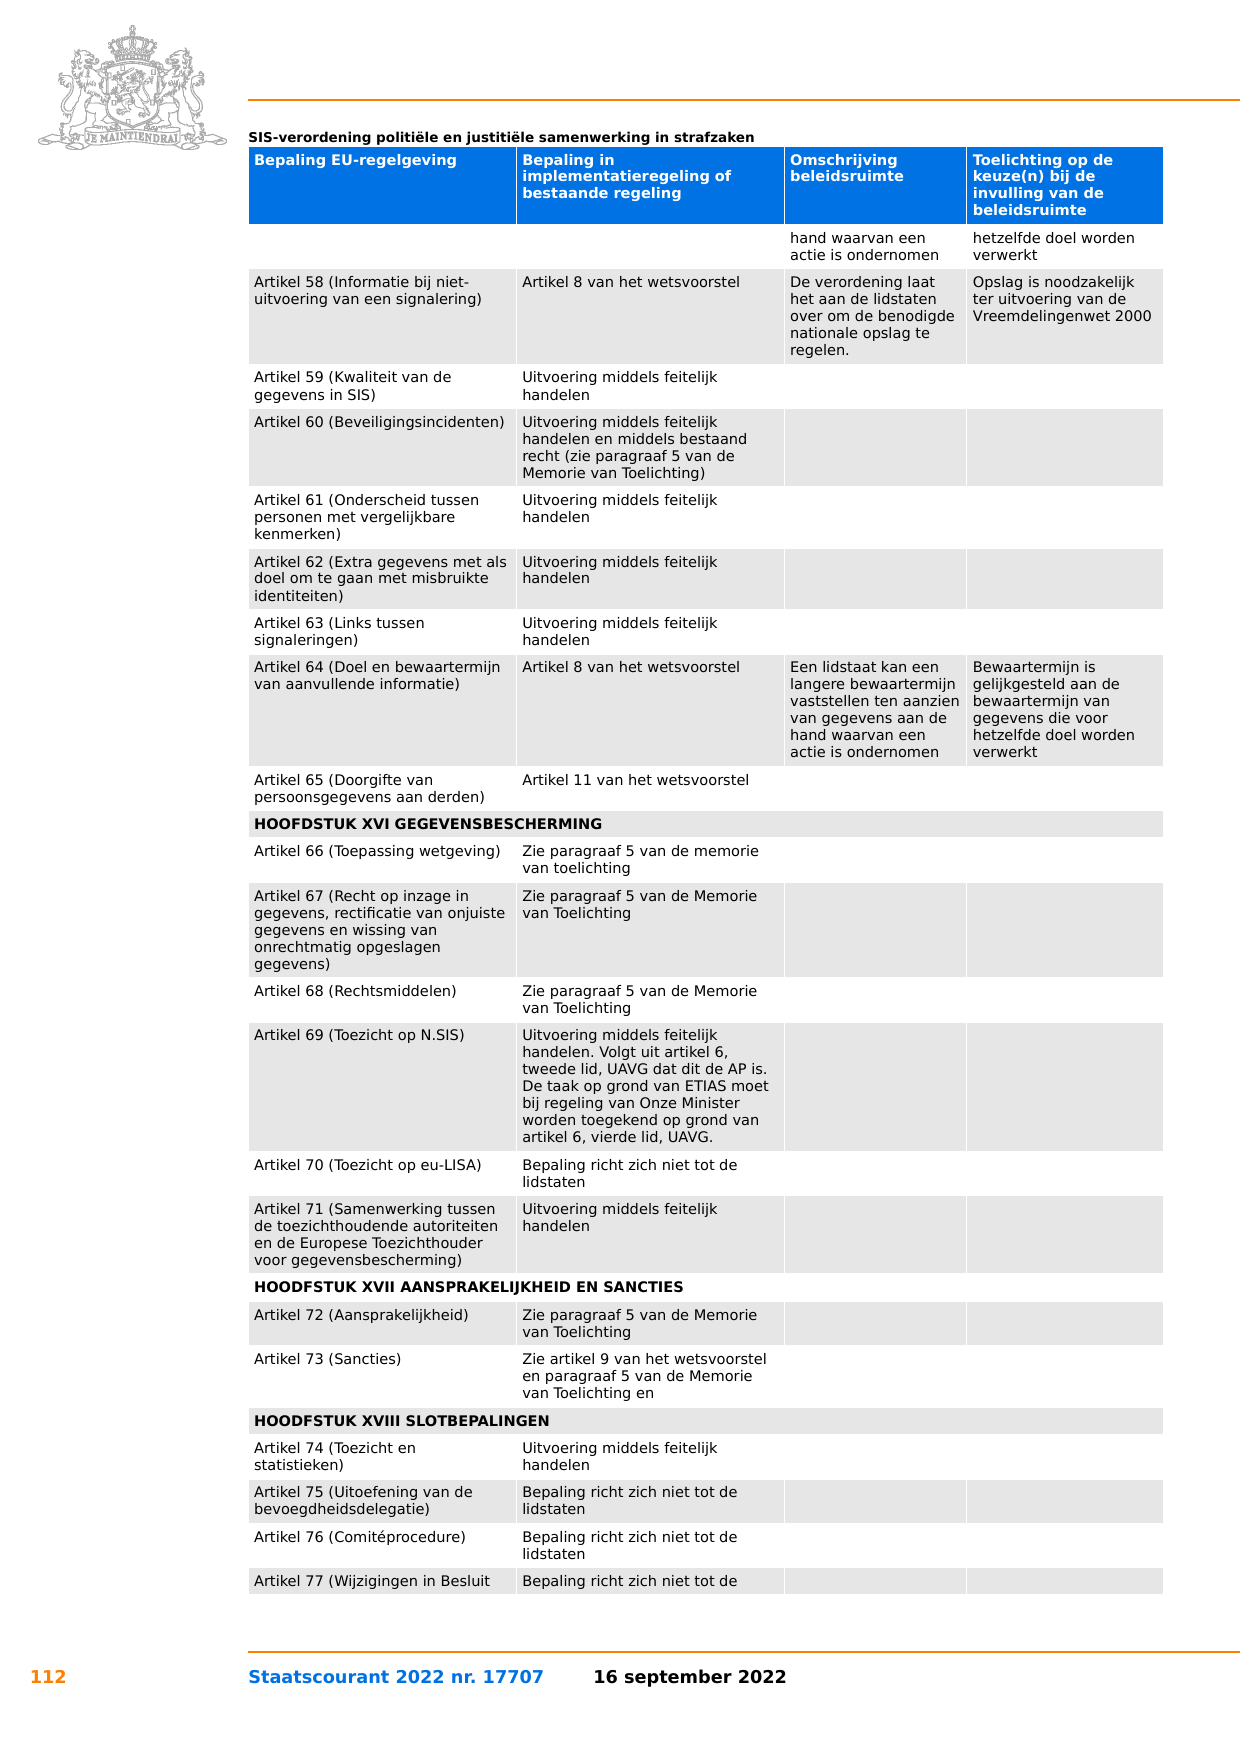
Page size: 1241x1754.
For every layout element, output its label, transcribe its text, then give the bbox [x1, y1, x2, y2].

table_cell [785, 1023, 966, 1151]
table_cell Bepaling richt zich niet tot de [517, 1568, 784, 1594]
table_cell Bepaling richt zich niet tot de lidstaten [517, 1524, 784, 1567]
table_cell Bewaartermijn is gelijkgesteld aan de bewaartermijn van gegevens die voor hetzelfde doel worden verwerkt [967, 655, 1163, 766]
table_cell HOODFSTUK XVII AANSPRAKELIJKHEID EN SANCTIES [249, 1275, 1163, 1301]
table_cell Zie paragraaf 5 van de memorie van toelichting [517, 839, 784, 882]
table_cell Artikel 63 (Links tussen signaleringen) [249, 610, 516, 653]
table_cell [967, 1196, 1163, 1273]
table_cell [785, 978, 966, 1022]
table_cell Artikel 65 (Doorgifte van persoonsgegevens aan derden) [249, 767, 516, 810]
table_cell [785, 1435, 966, 1478]
picture [38, 25, 227, 150]
table_cell [967, 883, 1163, 977]
table_cell Uitvoering middels feitelijk handelen [517, 488, 784, 548]
table_cell [967, 1524, 1163, 1567]
table_cell [967, 1152, 1163, 1195]
table_cell Omschrijving beleidsruimte [785, 147, 966, 224]
table_cell De verordening laat het aan de lidstaten over om de benodigde nationale opslag te regelen. [785, 269, 966, 364]
table_cell [785, 409, 966, 486]
table_cell [249, 225, 516, 268]
table_cell [785, 1568, 966, 1594]
table_cell hand waarvan een actie is ondernomen [785, 225, 966, 268]
table_cell HOOFDSTUK XVI GEGEVENSBESCHERMING [249, 811, 1163, 837]
table_cell hetzelfde doel worden verwerkt [967, 225, 1163, 268]
table_cell Artikel 11 van het wetsvoorstel [517, 767, 784, 810]
table_cell Artikel 77 (Wijzigingen in Besluit [249, 1568, 516, 1594]
table_cell [785, 549, 966, 609]
table_cell Artikel 72 (Aansprakelijkheid) [249, 1302, 516, 1345]
table_cell Uitvoering middels feitelijk handelen [517, 610, 784, 653]
table_cell Artikel 61 (Onderscheid tussen personen met vergelijkbare kenmerken) [249, 488, 516, 548]
table_cell [967, 839, 1163, 882]
table_cell Uitvoering middels feitelijk handelen [517, 549, 784, 609]
table_cell [967, 1346, 1163, 1407]
table_cell [785, 610, 966, 653]
table_cell [785, 1346, 966, 1407]
table_cell Een lidstaat kan een langere bewaartermijn vaststellen ten aanzien van gegevens aan de hand waarvan een actie is ondernomen [785, 655, 966, 766]
table_cell Uitvoering middels feitelijk handelen [517, 1435, 784, 1478]
table_cell [967, 488, 1163, 548]
table_cell [785, 883, 966, 977]
table_cell [967, 1435, 1163, 1478]
table_cell Zie paragraaf 5 van de Memorie van Toelichting [517, 1302, 784, 1345]
table_cell [785, 1302, 966, 1345]
table_cell Artikel 60 (Beveiligingsincidenten) [249, 409, 516, 486]
table_cell Bepaling in implementatieregeling of bestaande regeling [517, 147, 784, 224]
table_cell Artikel 68 (Rechtsmiddelen) [249, 978, 516, 1022]
table_header SIS-verordening politiële en justitiële samenwerking in strafzaken [248, 130, 1163, 146]
table_cell [785, 1196, 966, 1273]
table_cell [785, 1480, 966, 1523]
table_cell Zie paragraaf 5 van de Memorie van Toelichting [517, 978, 784, 1022]
table_cell [967, 610, 1163, 653]
table_cell Artikel 62 (Extra gegevens met als doel om te gaan met misbruikte identiteiten) [249, 549, 516, 609]
table_cell Bepaling richt zich niet tot de lidstaten [517, 1152, 784, 1195]
table_cell [967, 409, 1163, 486]
table_cell Toelichting op de keuze(n) bij de invulling van de beleidsruimte [967, 147, 1163, 224]
table_cell Artikel 75 (Uitoefening van de bevoegdheidsdelegatie) [249, 1480, 516, 1523]
table_cell Artikel 70 (Toezicht op eu-LISA) [249, 1152, 516, 1195]
table_cell [785, 767, 966, 810]
table_cell Artikel 67 (Recht op inzage in gegevens, rectificatie van onjuiste gegevens en wissing van onrechtmatig opgeslagen gegevens) [249, 883, 516, 977]
table_cell Bepaling richt zich niet tot de lidstaten [517, 1480, 784, 1523]
table_cell [785, 488, 966, 548]
table_cell [785, 1524, 966, 1567]
table_cell Artikel 58 (Informatie bij niet-uitvoering van een signalering) [249, 269, 516, 364]
table_cell Zie artikel 9 van het wetsvoorstel en paragraaf 5 van de Memorie van Toelichting en [517, 1346, 784, 1407]
table_cell Artikel 8 van het wetsvoorstel [517, 655, 784, 766]
table_cell Bepaling EU-regelgeving [249, 147, 516, 224]
table_cell HOODFSTUK XVIII SLOTBEPALINGEN [249, 1408, 1163, 1434]
table_cell Artikel 64 (Doel en bewaartermijn van aanvullende informatie) [249, 655, 516, 766]
table_cell Artikel 71 (Samenwerking tussen de toezichthoudende autoriteiten en de Europese Toezichthouder voor gegevensbescherming) [249, 1196, 516, 1273]
table_cell [785, 365, 966, 408]
table_cell Artikel 69 (Toezicht op N.SIS) [249, 1023, 516, 1151]
table_cell Artikel 73 (Sancties) [249, 1346, 516, 1407]
table_cell Artikel 59 (Kwaliteit van de gegevens in SIS) [249, 365, 516, 408]
table_cell Opslag is noodzakelijk ter uitvoering van de Vreemdelingenwet 2000 [967, 269, 1163, 364]
table_cell [967, 1480, 1163, 1523]
table_cell Artikel 8 van het wetsvoorstel [517, 269, 784, 364]
table_cell [967, 549, 1163, 609]
table_cell Zie paragraaf 5 van de Memorie van Toelichting [517, 883, 784, 977]
table_cell [785, 1152, 966, 1195]
table_cell [967, 1302, 1163, 1345]
table_cell [967, 767, 1163, 810]
table_cell [967, 978, 1163, 1022]
table_cell Artikel 76 (Comitéprocedure) [249, 1524, 516, 1567]
table_cell Uitvoering middels feitelijk handelen en middels bestaand recht (zie paragraaf 5 van de Memorie van Toelichting) [517, 409, 784, 486]
table_cell [517, 225, 784, 268]
table_cell Uitvoering middels feitelijk handelen [517, 365, 784, 408]
table_cell [785, 839, 966, 882]
table_cell Artikel 74 (Toezicht en statistieken) [249, 1435, 516, 1478]
table_cell [967, 1023, 1163, 1151]
table_cell Artikel 66 (Toepassing wetgeving) [249, 839, 516, 882]
table_cell [967, 365, 1163, 408]
table_cell Uitvoering middels feitelijk handelen [517, 1196, 784, 1273]
table_cell Uitvoering middels feitelijk handelen. Volgt uit artikel 6, tweede lid, UAVG dat dit de AP is. De taak op grond van ETIAS moet bij regeling van Onze Minister worden toegekend op grond van artikel 6, vierde lid, UAVG. [517, 1023, 784, 1151]
table_cell [967, 1568, 1163, 1594]
